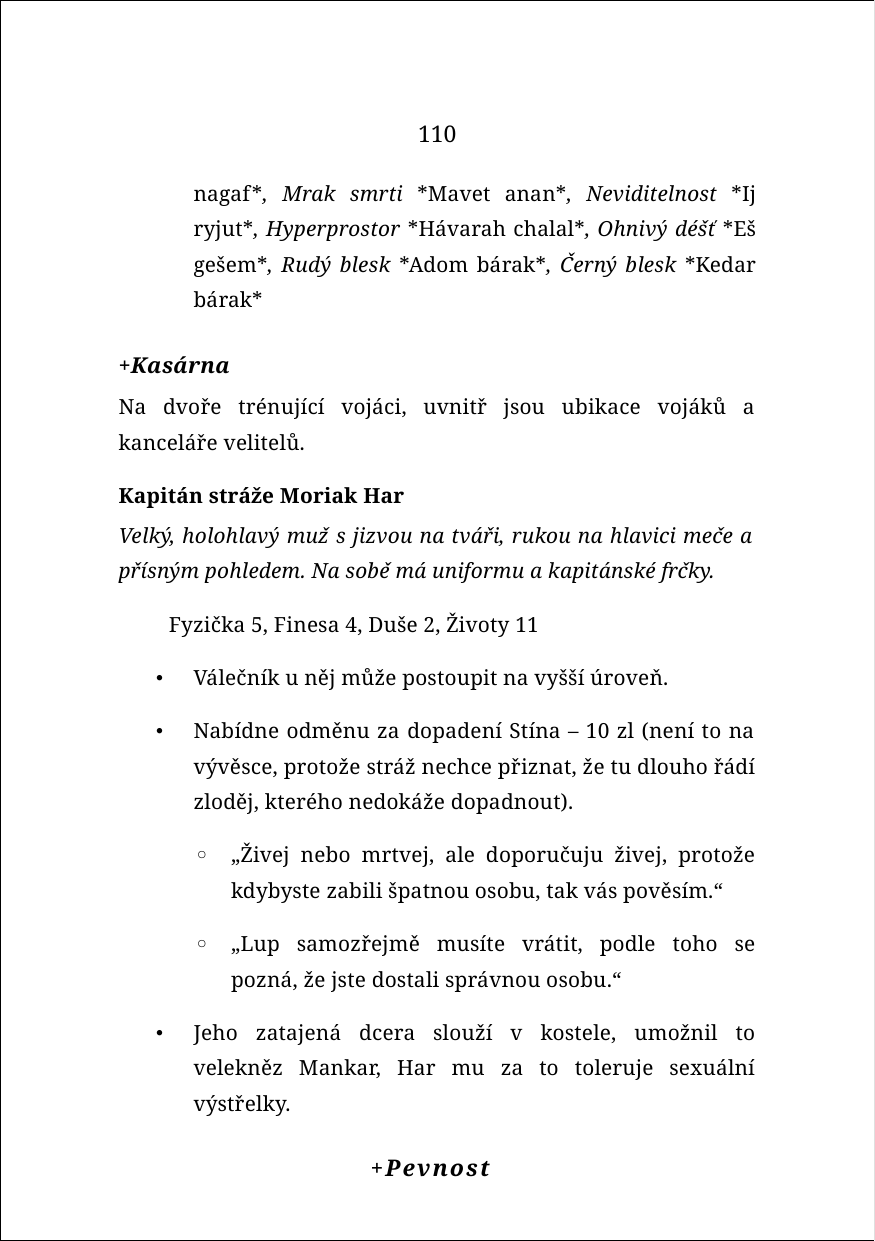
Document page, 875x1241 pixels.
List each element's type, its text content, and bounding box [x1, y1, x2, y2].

list Jeho zatajená dcera slouží v kostele, umožnil to velekněz Mankar, Har mu za to toleruje sexuální výstřelky. [156, 1018, 756, 1117]
list „Živej nebo mrtvej, ale doporučuju živej, protože kdybyste zabili špatnou osobu, tak vás pověsím.“ [193, 841, 756, 904]
text Velký, holohlavý muž s jizvou na tváři, rukou na hlavici meče a přísným pohledem. Na sobě má uniformu a kapitánské frčky. [118, 521, 756, 585]
list nagaf*, Mrak smrti *Mavet anan*, Neviditelnost *Ij ryjut*, Hyperprostor *Hávarah chalal*, Ohnivý déšť *Eš gešem*, Rudý blesk *Adom bárak*, Černý blesk *Kedar bárak* [156, 179, 756, 314]
text Na dvoře trénující vojáci, uvnitř jsou ubikace vojáků a kanceláře velitelů. [118, 392, 756, 456]
text Fyzička 5, Finesa 4, Duše 2, Životy 11 [168, 610, 756, 638]
list Válečník u něj může postoupit na vyšší úroveň. [156, 663, 756, 691]
subtitle +Kasárna [118, 351, 756, 380]
list Nabídne odměnu za dopadení Stína – 10 zl (není to na vývěsce, protože stráž nechce přiznat, že tu dlouho řádí zloděj, kterého nedokáže dopadnout). [156, 716, 756, 816]
list „Lup samozřejmě musíte vrátit, podle toho se pozná, že jste dostali správnou osobu.“ [193, 929, 756, 993]
subtitle Kapitán stráže Moriak Har [118, 481, 756, 509]
